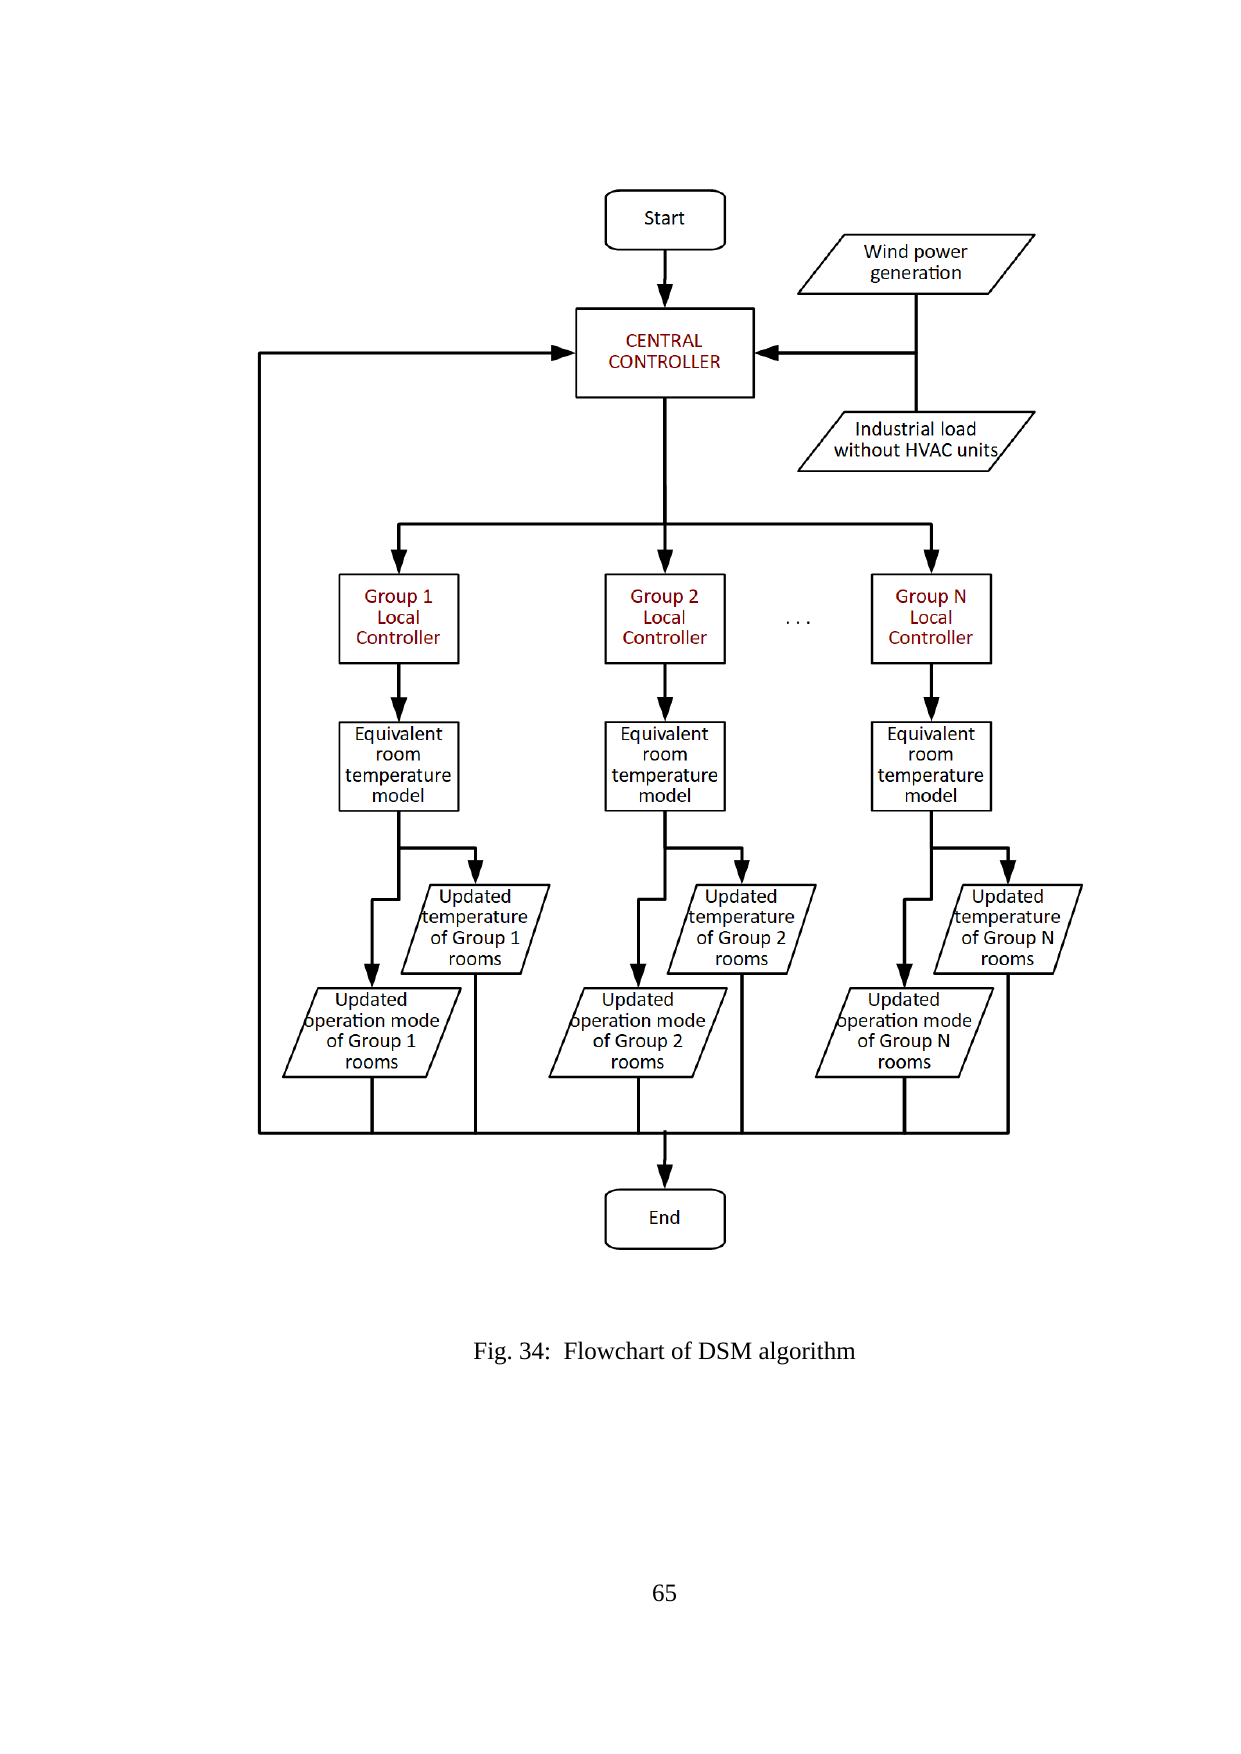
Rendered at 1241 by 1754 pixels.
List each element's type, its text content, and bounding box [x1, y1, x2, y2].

picture [236, 160, 1093, 1283]
text Fig. 34: Flowchart of DSM algorithm [236, 1336, 1093, 1365]
